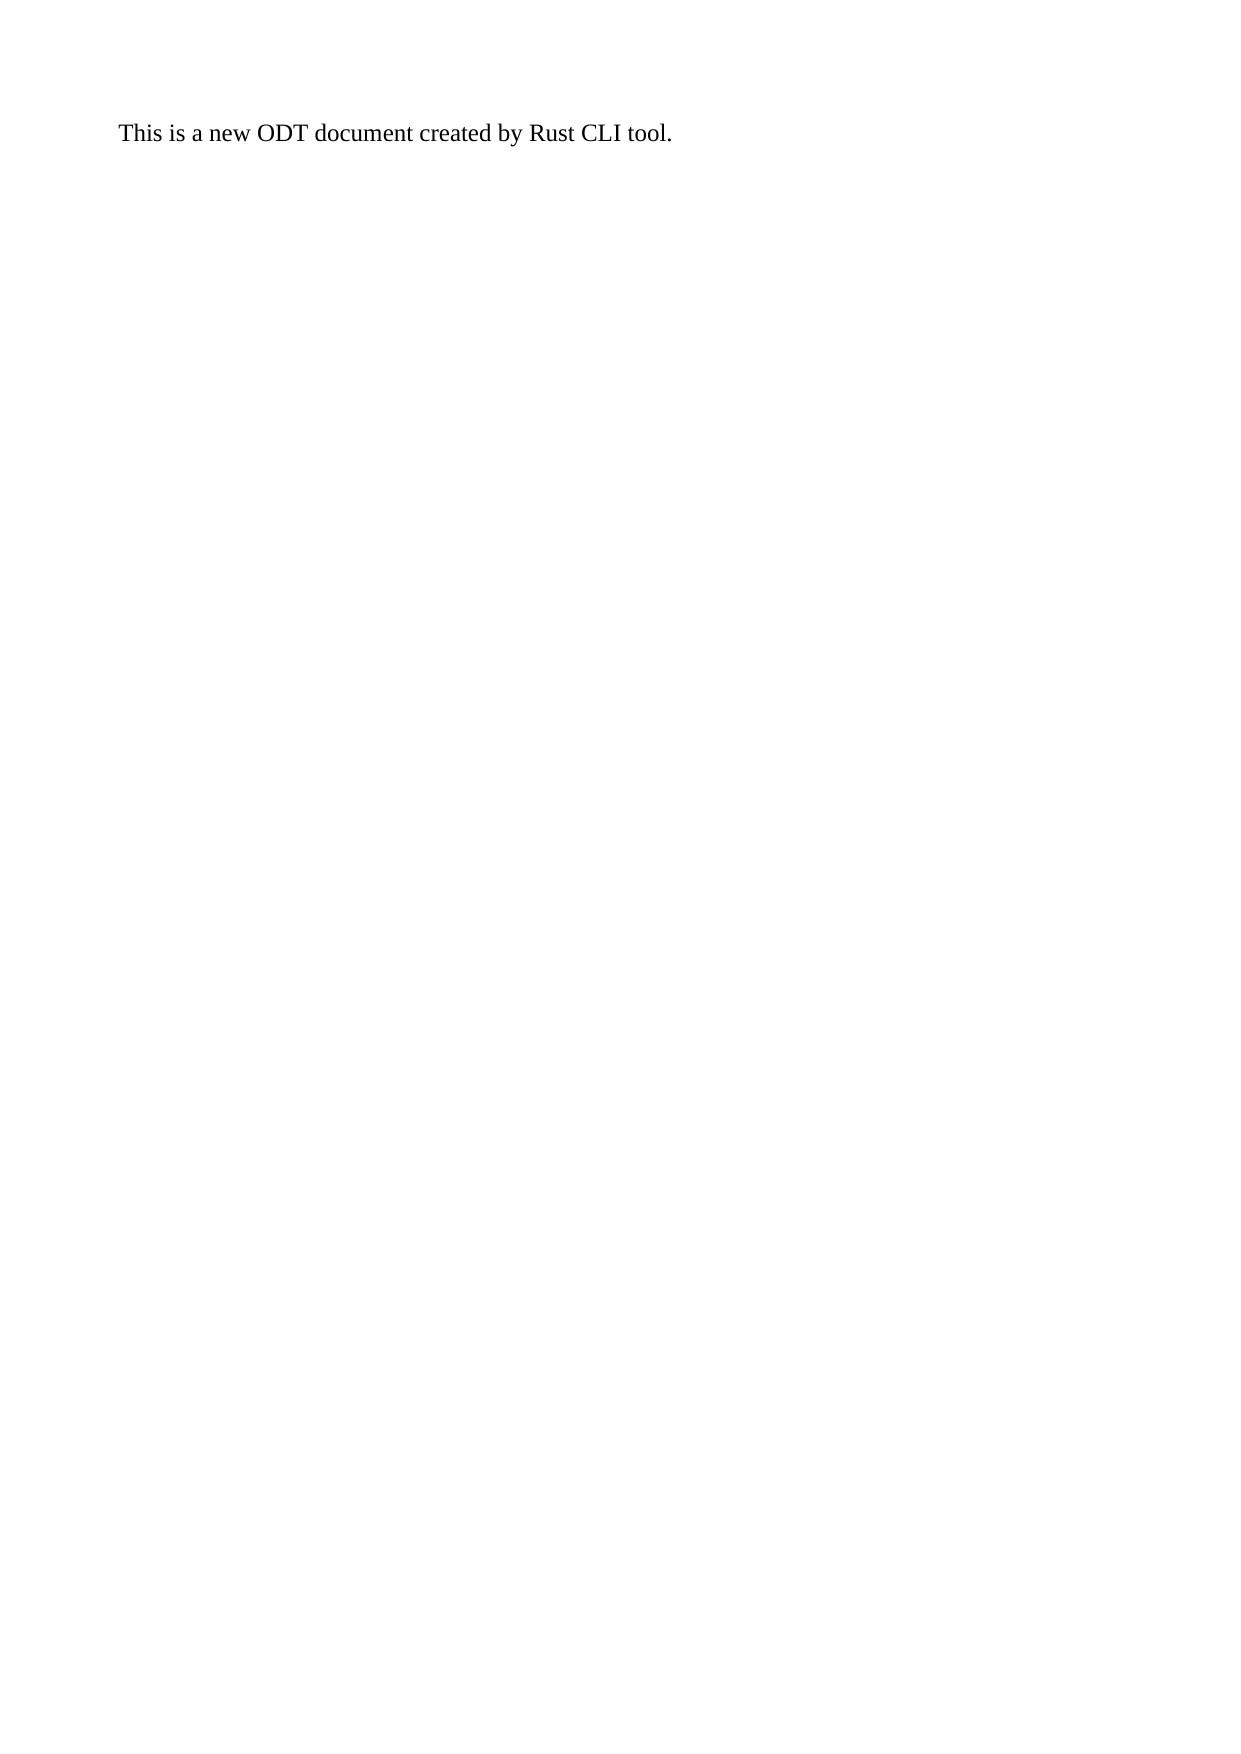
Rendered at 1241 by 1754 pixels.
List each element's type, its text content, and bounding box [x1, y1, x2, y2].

text This is a new ODT document created by Rust CLI tool. [118, 118, 1122, 147]
